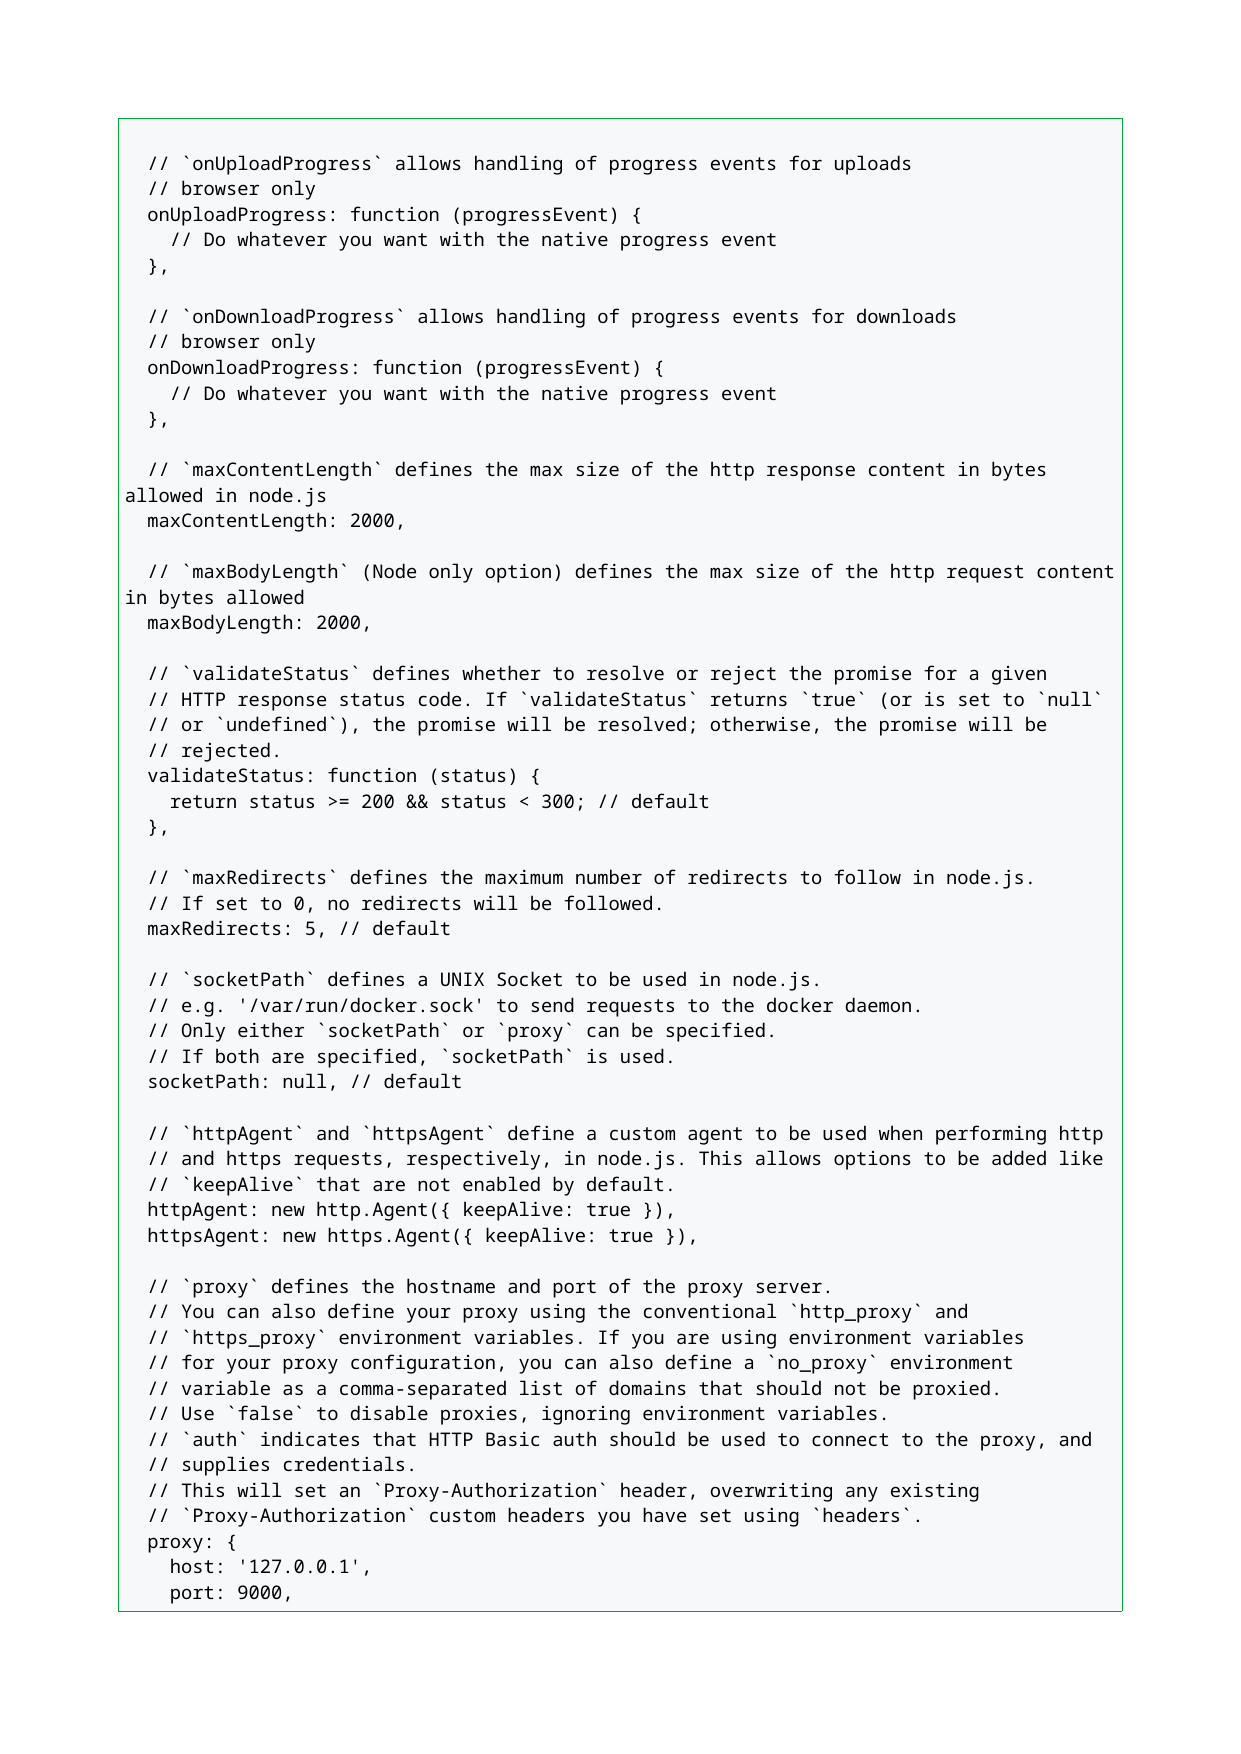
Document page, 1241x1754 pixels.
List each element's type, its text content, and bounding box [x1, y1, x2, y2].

text maxBodyLength: 2000, [119, 603, 1122, 628]
text maxContentLength: 2000, [119, 501, 1122, 526]
text onUploadProgress: function (progressEvent) { [119, 195, 1122, 220]
text // `onUploadProgress` allows handling of progress events for uploads [119, 144, 1122, 169]
text // `proxy` defines the hostname and port of the proxy server. [119, 1267, 1122, 1292]
text // and https requests, respectively, in node.js. This allows options to be added like [119, 1139, 1122, 1164]
text // `onDownloadProgress` allows handling of progress events for downloads [119, 297, 1122, 322]
text // `httpAgent` and `httpsAgent` define a custom agent to be used when performing http [119, 1113, 1122, 1139]
text return status >= 200 && status < 300; // default [119, 782, 1122, 807]
text port: 9000, [119, 1573, 1122, 1611]
text onDownloadProgress: function (progressEvent) { [119, 348, 1122, 373]
text // browser only [119, 322, 1122, 348]
text // Do whatever you want with the native progress event [119, 220, 1122, 246]
text // `maxContentLength` defines the max size of the http response content in bytes allowed in node.js [119, 450, 1122, 501]
text // Only either `socketPath` or `proxy` can be specified. [119, 1011, 1122, 1037]
text proxy: { [119, 1522, 1122, 1547]
text // `auth` indicates that HTTP Basic auth should be used to connect to the proxy, and [119, 1420, 1122, 1445]
text // for your proxy configuration, you can also define a `no_proxy` environment [119, 1343, 1122, 1369]
text // If set to 0, no redirects will be followed. [119, 884, 1122, 909]
text maxRedirects: 5, // default [119, 909, 1122, 935]
text // or `undefined`), the promise will be resolved; otherwise, the promise will be [119, 705, 1122, 731]
text validateStatus: function (status) { [119, 756, 1122, 782]
text // If both are specified, `socketPath` is used. [119, 1037, 1122, 1062]
text // `maxBodyLength` (Node only option) defines the max size of the http request content in bytes allowed [119, 552, 1122, 603]
text // HTTP response status code. If `validateStatus` returns `true` (or is set to `null` [119, 679, 1122, 705]
text // Use `false` to disable proxies, ignoring environment variables. [119, 1394, 1122, 1420]
text socketPath: null, // default [119, 1062, 1122, 1088]
text }, [119, 807, 1122, 833]
text host: '127.0.0.1', [119, 1547, 1122, 1573]
text // browser only [119, 169, 1122, 195]
text // `keepAlive` that are not enabled by default. [119, 1164, 1122, 1190]
text // `maxRedirects` defines the maximum number of redirects to follow in node.js. [119, 858, 1122, 884]
text // This will set an `Proxy-Authorization` header, overwriting any existing [119, 1471, 1122, 1496]
text // rejected. [119, 731, 1122, 756]
text // `Proxy-Authorization` custom headers you have set using `headers`. [119, 1496, 1122, 1522]
text // `validateStatus` defines whether to resolve or reject the promise for a given [119, 654, 1122, 679]
text // Do whatever you want with the native progress event [119, 373, 1122, 399]
text }, [119, 246, 1122, 271]
text httpsAgent: new https.Agent({ keepAlive: true }), [119, 1216, 1122, 1241]
text }, [119, 399, 1122, 424]
text // e.g. '/var/run/docker.sock' to send requests to the docker daemon. [119, 986, 1122, 1011]
text // You can also define your proxy using the conventional `http_proxy` and [119, 1292, 1122, 1318]
text // `https_proxy` environment variables. If you are using environment variables [119, 1318, 1122, 1343]
text // supplies credentials. [119, 1445, 1122, 1471]
text // variable as a comma-separated list of domains that should not be proxied. [119, 1369, 1122, 1394]
text // `socketPath` defines a UNIX Socket to be used in node.js. [119, 960, 1122, 986]
text httpAgent: new http.Agent({ keepAlive: true }), [119, 1190, 1122, 1216]
